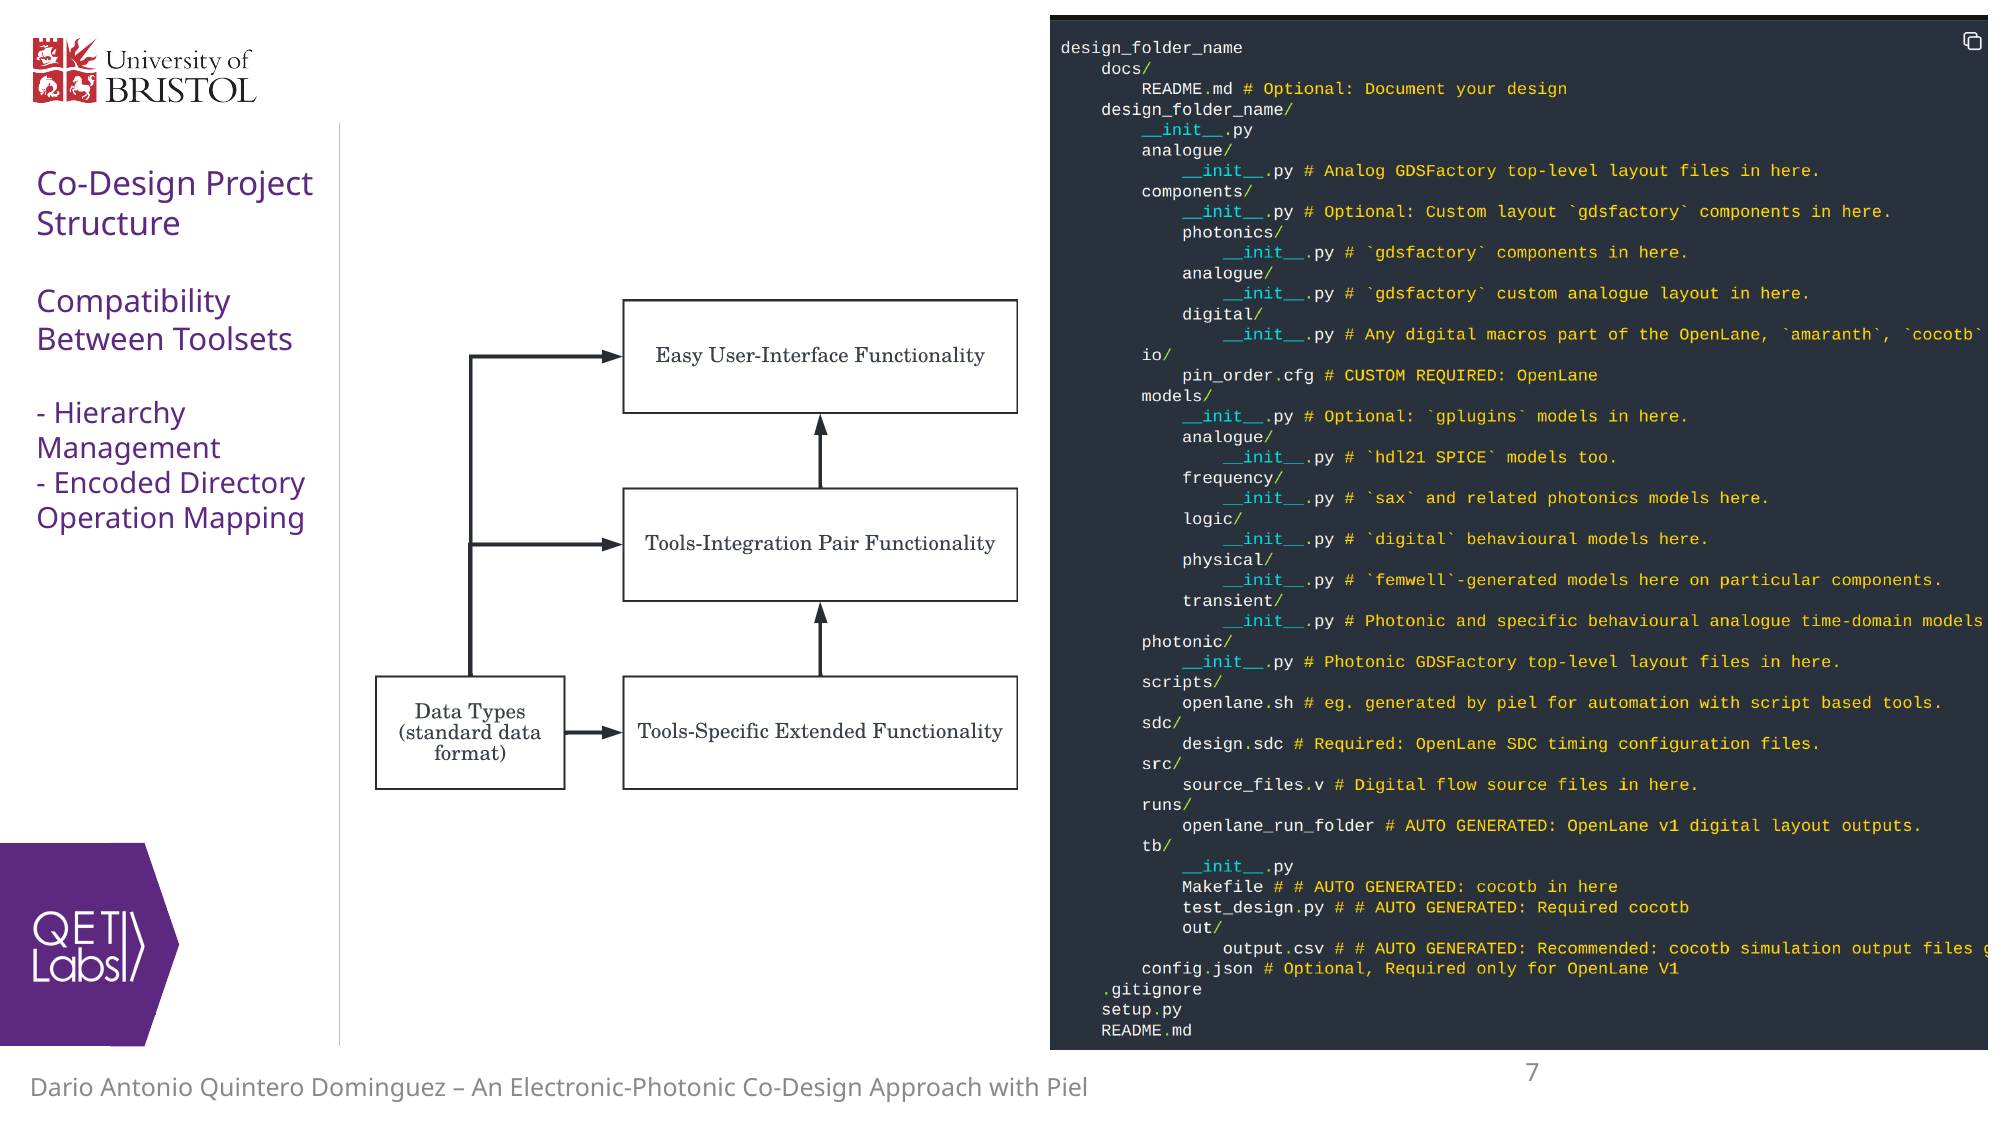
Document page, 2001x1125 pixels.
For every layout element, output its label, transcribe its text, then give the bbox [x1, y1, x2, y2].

footer Dario Antonio Quintero Dominguez – An Electronic-Photonic Co-Design Approach with Piel [14, 1056, 1463, 1117]
text_box Co-Design Project Structure Compatibility Between Toolsets - Hierarchy Management - Encoded Directory Operation Mapping [21, 154, 340, 649]
slide_number [1510, 1051, 1961, 1104]
picture [375, 299, 1018, 790]
picture [33, 38, 257, 103]
picture [1050, 15, 1988, 1051]
text_box [0, 842, 180, 1047]
picture [21, 880, 156, 1015]
